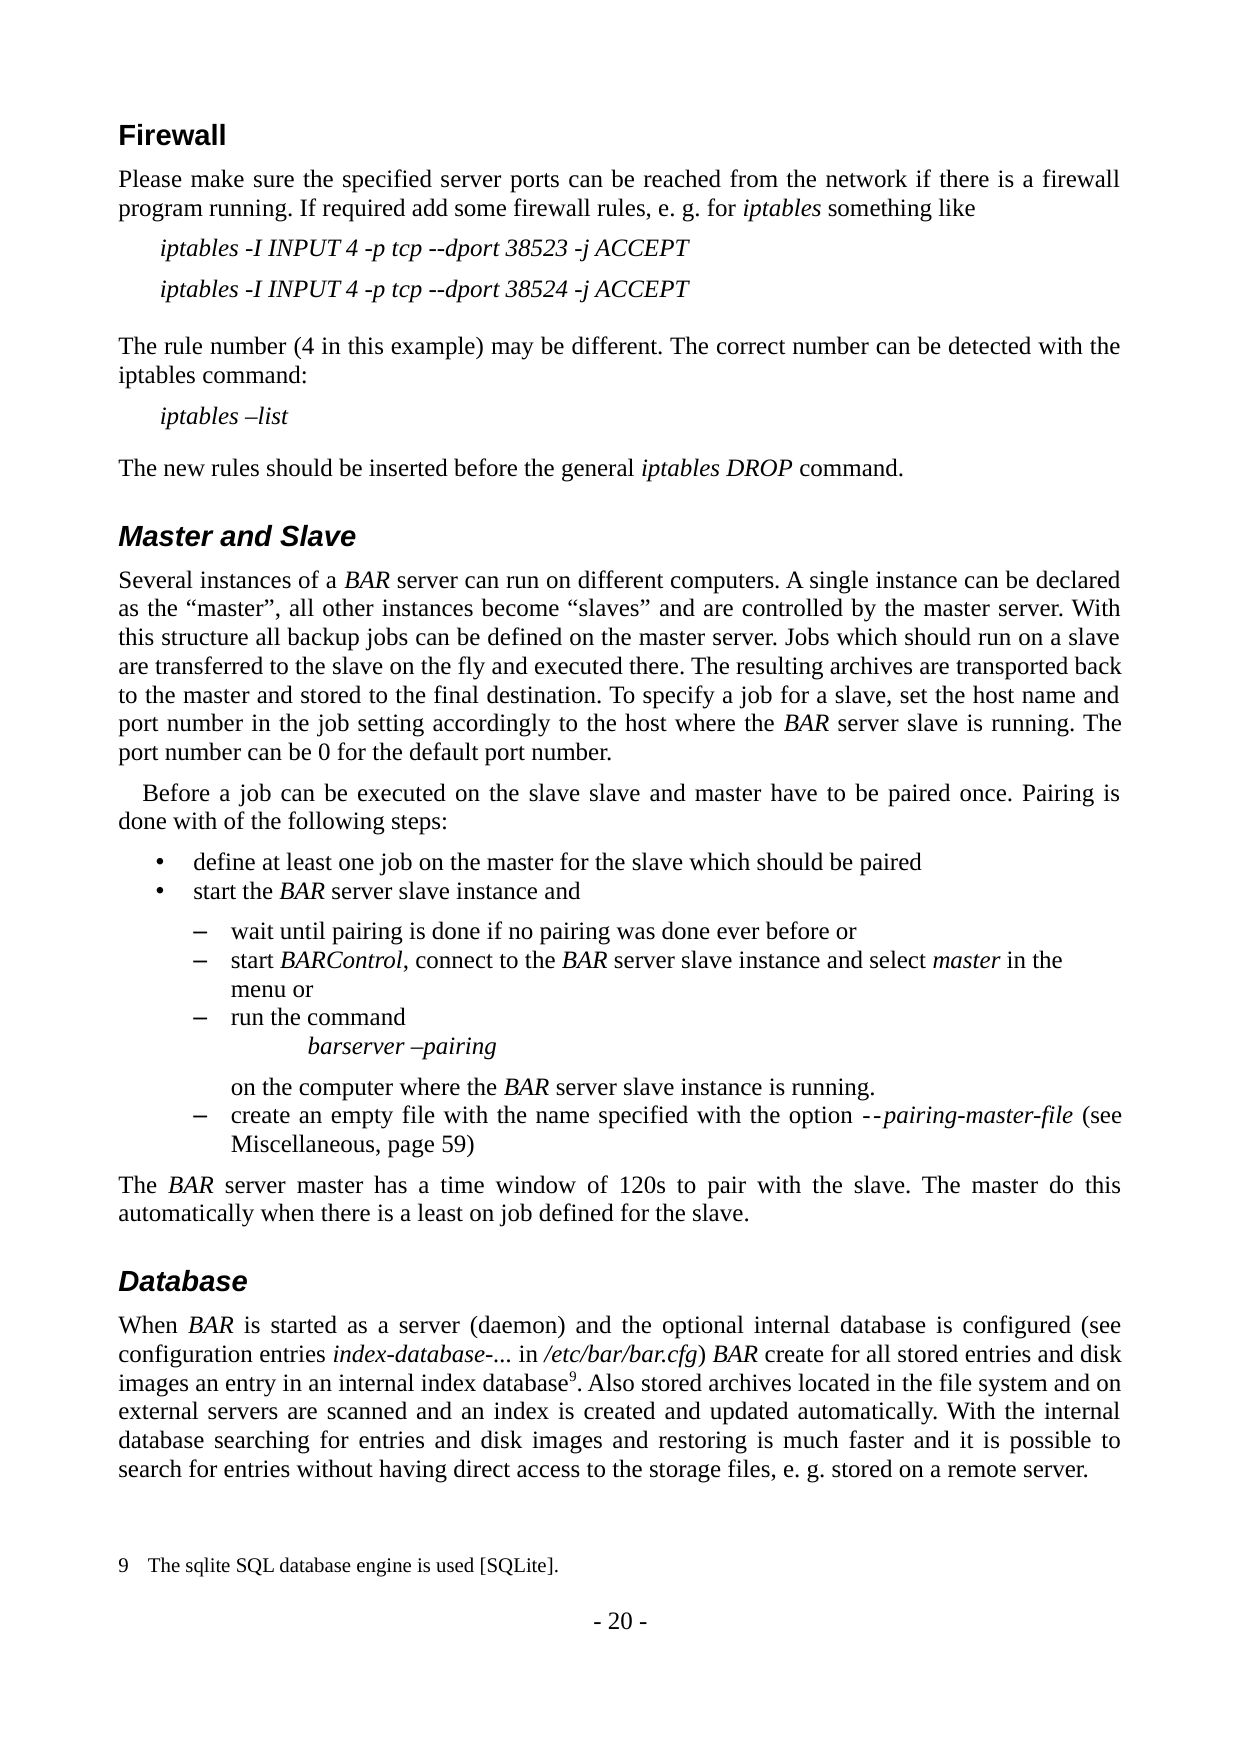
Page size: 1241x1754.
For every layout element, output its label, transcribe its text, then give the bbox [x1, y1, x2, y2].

list start BARControl, connect to the BAR server slave instance and select master in the menu or [193, 945, 1122, 1002]
text Please make sure the specified server ports can be reached from the network if there is a firewall program running. If required add some firewall rules, e. g. for iptables something like [118, 164, 1122, 222]
text The BAR server master has a time window of 120s to pair with the slave. The master do this automatically when there is a least on job defined for the slave. [118, 1170, 1122, 1227]
list on the computer where the BAR server slave instance is running. [231, 1072, 1122, 1101]
list start the BAR server slave instance and [156, 876, 1122, 904]
text Several instances of a BAR server can run on different computers. A single instance can be declared as the “master”, all other instances become “slaves” and are controlled by the master server. With this structure all backup jobs can be defined on the master server. Jobs which should run on a slave are transferred to the slave on the fly and executed there. The resulting archives are transported back to the master and stored to the final destination. To specify a job for a slave, set the host name and port number in the job setting accordingly to the host where the BAR server slave is running. The port number can be 0 for the default port number. [118, 565, 1122, 766]
text The new rules should be inserted before the general iptables DROP command. [118, 453, 1122, 482]
text iptables -I INPUT 4 -p tcp --dport 38523 -j ACCEPT [159, 233, 1122, 262]
list define at least one job on the master for the slave which should be paired [156, 847, 1122, 876]
text Before a job can be executed on the slave slave and master have to be paired once. Pairing is done with of the following steps: [118, 778, 1122, 835]
text barserver –pairing [159, 1031, 1122, 1060]
list wait until pairing is done if no pairing was done ever before or [193, 916, 1122, 945]
subtitle Database [118, 1264, 1122, 1298]
text iptables –list [159, 401, 1122, 429]
subtitle Firewall [118, 118, 1122, 152]
list run the command [193, 1002, 1122, 1031]
text iptables -I INPUT 4 -p tcp --dport 38524 -j ACCEPT [159, 274, 1122, 303]
text The rule number (4 in this example) may be different. The correct number can be detected with the iptables command: [118, 331, 1122, 389]
text The sqlite SQL database engine is used [SQLite]. [118, 1553, 1122, 1577]
list create an empty file with the name specified with the option ‑‑pairing-master-file (see Miscellaneous, page 60) [193, 1101, 1122, 1158]
text When BAR is started as a server (daemon) and the optional internal database is configured (see configuration entries index-database-... in /etc/bar/bar.cfg) BAR create for all stored entries and disk images an entry in an internal index database. Also stored archives located in the file system and on external servers are scanned and an index is created and updated automatically. With the internal database searching for entries and disk images and restoring is much faster and it is possible to search for entries without having direct access to the storage files, e. g. stored on a remote server. [118, 1310, 1122, 1483]
subtitle Master and Slave [118, 519, 1122, 552]
